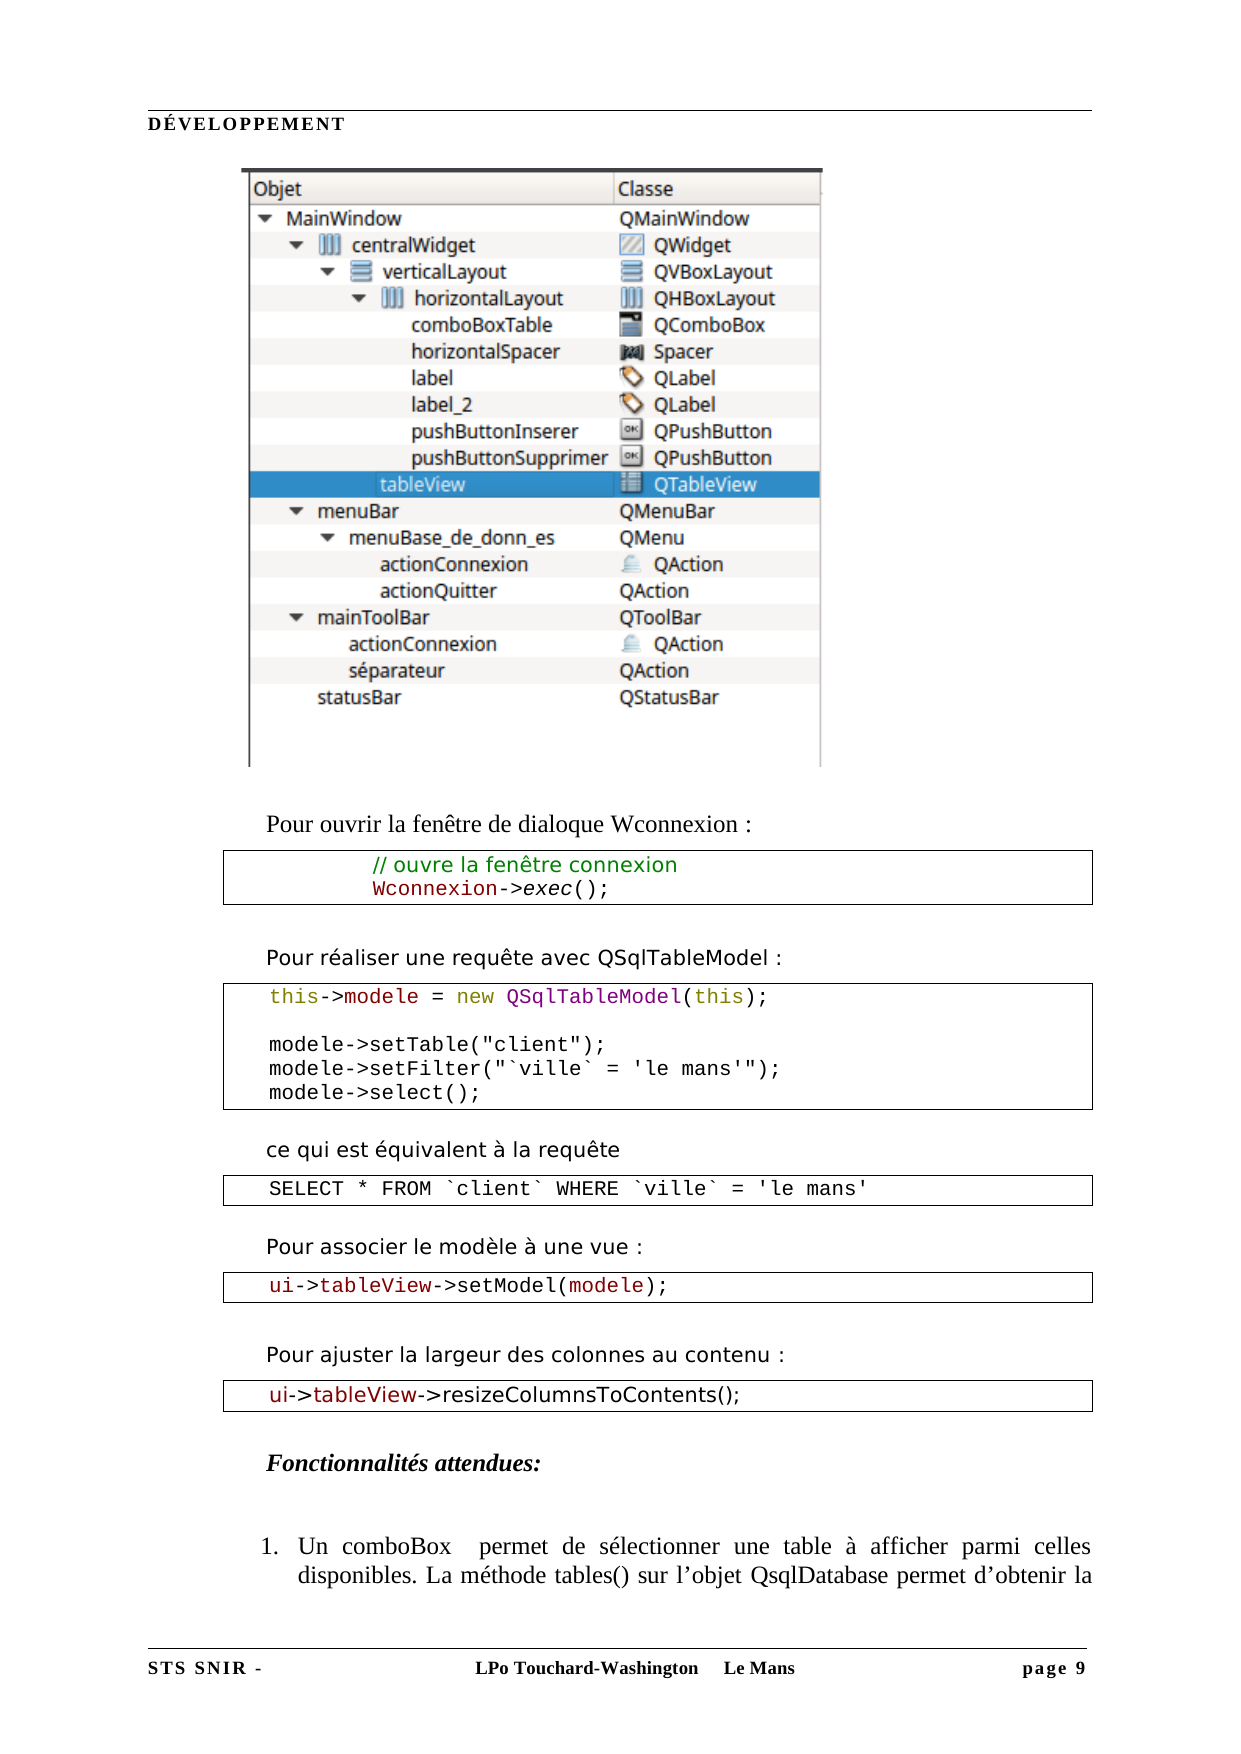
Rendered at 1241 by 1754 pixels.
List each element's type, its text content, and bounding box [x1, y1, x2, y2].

text // ouvre la fenêtre connexion Wconnexion->exec(); [224, 851, 1092, 904]
text this->modele = new QSqlTableModel(this); [224, 984, 1092, 1010]
text ui->tableView->setModel(modele); [224, 1273, 1092, 1302]
picture [241, 168, 823, 767]
text modele->setTable("client"); [224, 1031, 1092, 1055]
text modele->setFilter("`ville` = 'le mans'"); [224, 1055, 1092, 1079]
text modele->select(); [224, 1079, 1092, 1109]
text Pour réaliser une requête avec QSqlTableModel : [223, 946, 1092, 971]
text ui->tableView->resizeColumnsToContents(); [224, 1381, 1092, 1411]
text Pour ajuster la largeur des colonnes au contenu : [223, 1343, 1092, 1368]
text ce qui est équivalent à la requête [223, 1138, 1092, 1163]
list Un comboBox permet de sélectionner une table à afficher parmi celles disponibles. La méthode tables() sur l’objet QsqlDatabase permet d’obtenir la [260, 1531, 1092, 1589]
text Fonctionnalités attendues: [223, 1448, 1092, 1477]
text SELECT * FROM `client` WHERE `ville` = 'le mans' [224, 1176, 1092, 1205]
text Pour ouvrir la fenêtre de dialoque Wconnexion : [223, 808, 1092, 838]
text Pour associer le modèle à une vue : [223, 1235, 1092, 1259]
